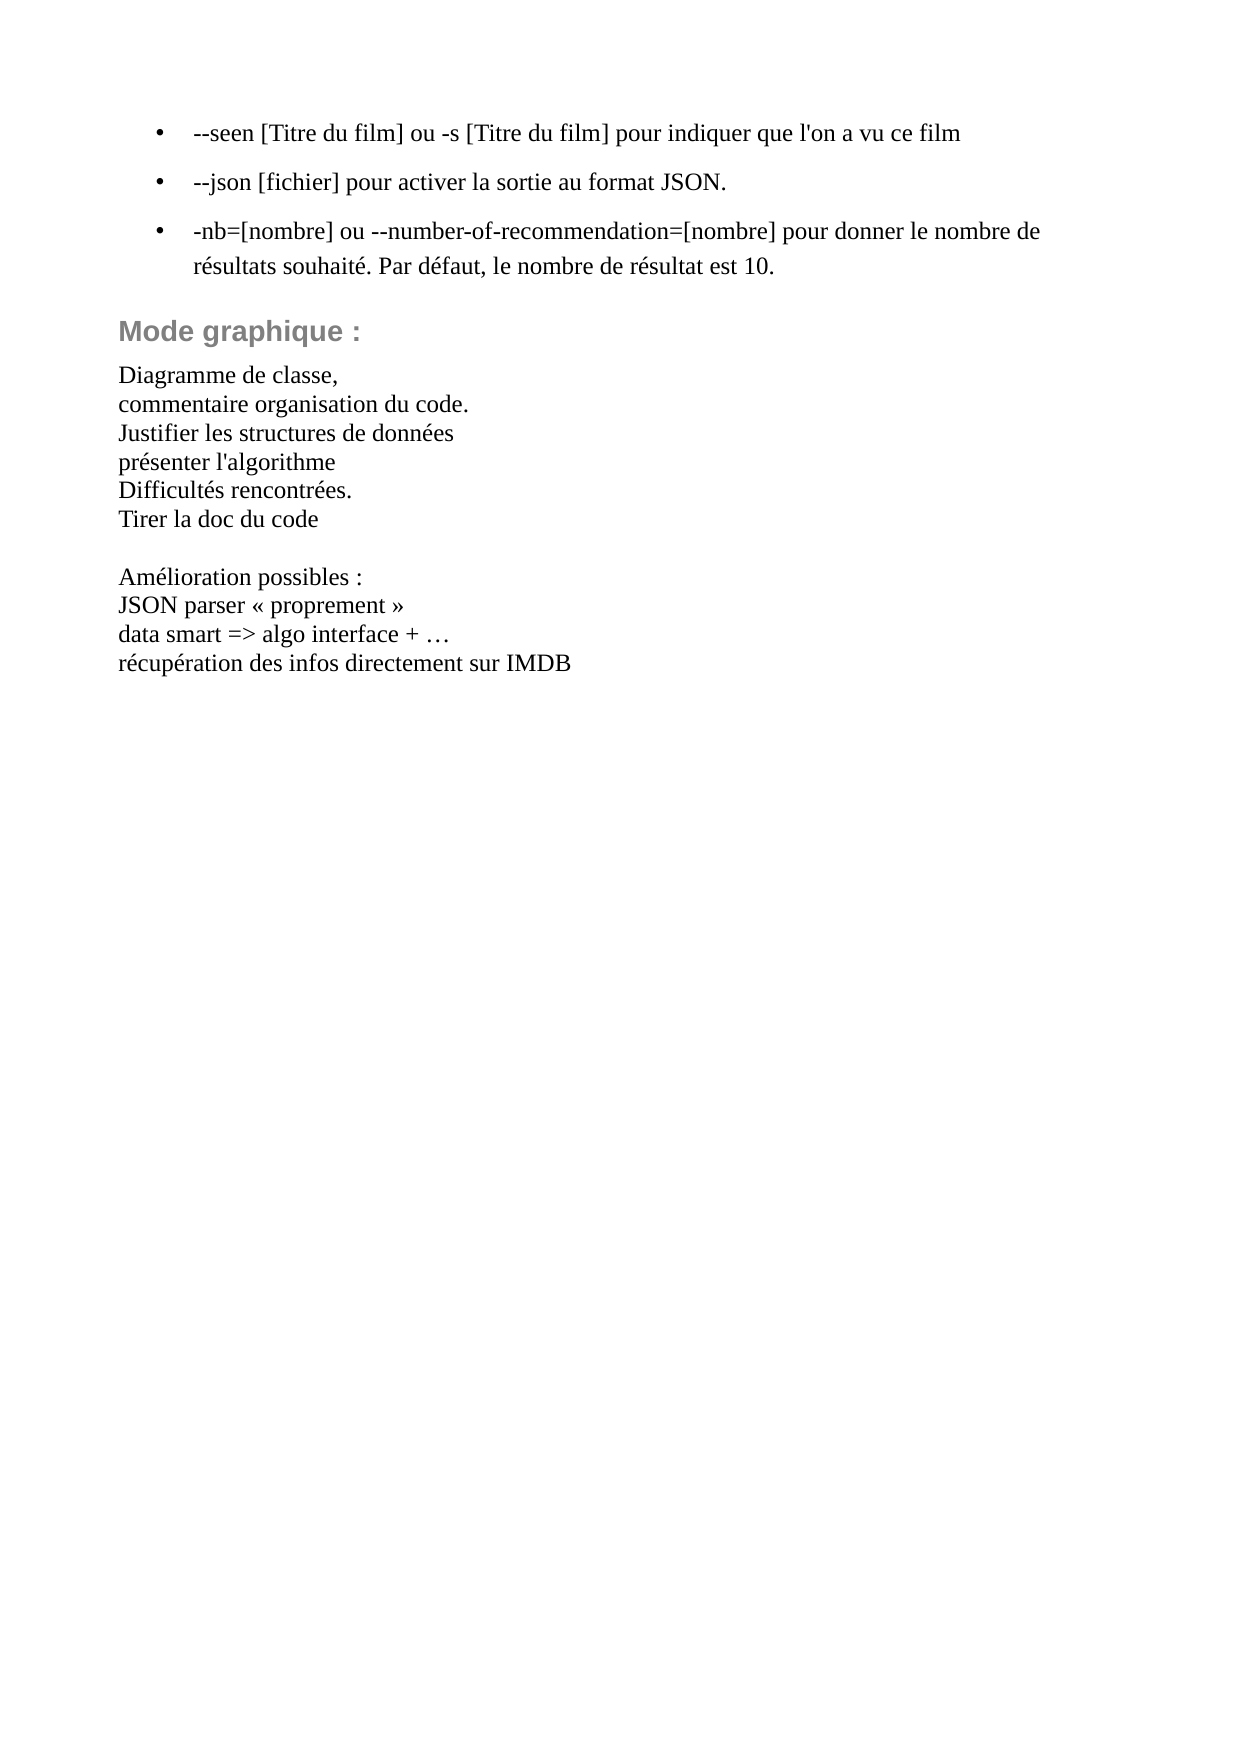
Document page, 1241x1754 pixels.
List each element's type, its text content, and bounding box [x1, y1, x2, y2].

text présenter l'algorithme [118, 447, 1122, 475]
list --json [fichier] pour activer la sortie au format JSON. [156, 167, 1122, 196]
text Justifier les structures de données [118, 418, 1122, 447]
text commentaire organisation du code. [118, 389, 1122, 418]
text Diagramme de classe, [118, 360, 1122, 389]
text Difficultés rencontrées. [118, 475, 1122, 504]
list -nb=[nombre] ou --number-of-recommendation=[nombre] pour donner le nombre de résultats souhaité. Par défaut, le nombre de résultat est 10. [156, 216, 1122, 279]
text récupération des infos directement sur IMDB [118, 648, 1122, 677]
text JSON parser « proprement » [118, 590, 1122, 619]
text Tirer la doc du code [118, 504, 1122, 533]
list --seen [Titre du film] ou -s [Titre du film] pour indiquer que l'on a vu ce film [156, 118, 1122, 147]
subtitle Mode graphique : [118, 314, 1122, 348]
text Amélioration possibles : [118, 533, 1122, 590]
text data smart => algo interface + … [118, 619, 1122, 648]
